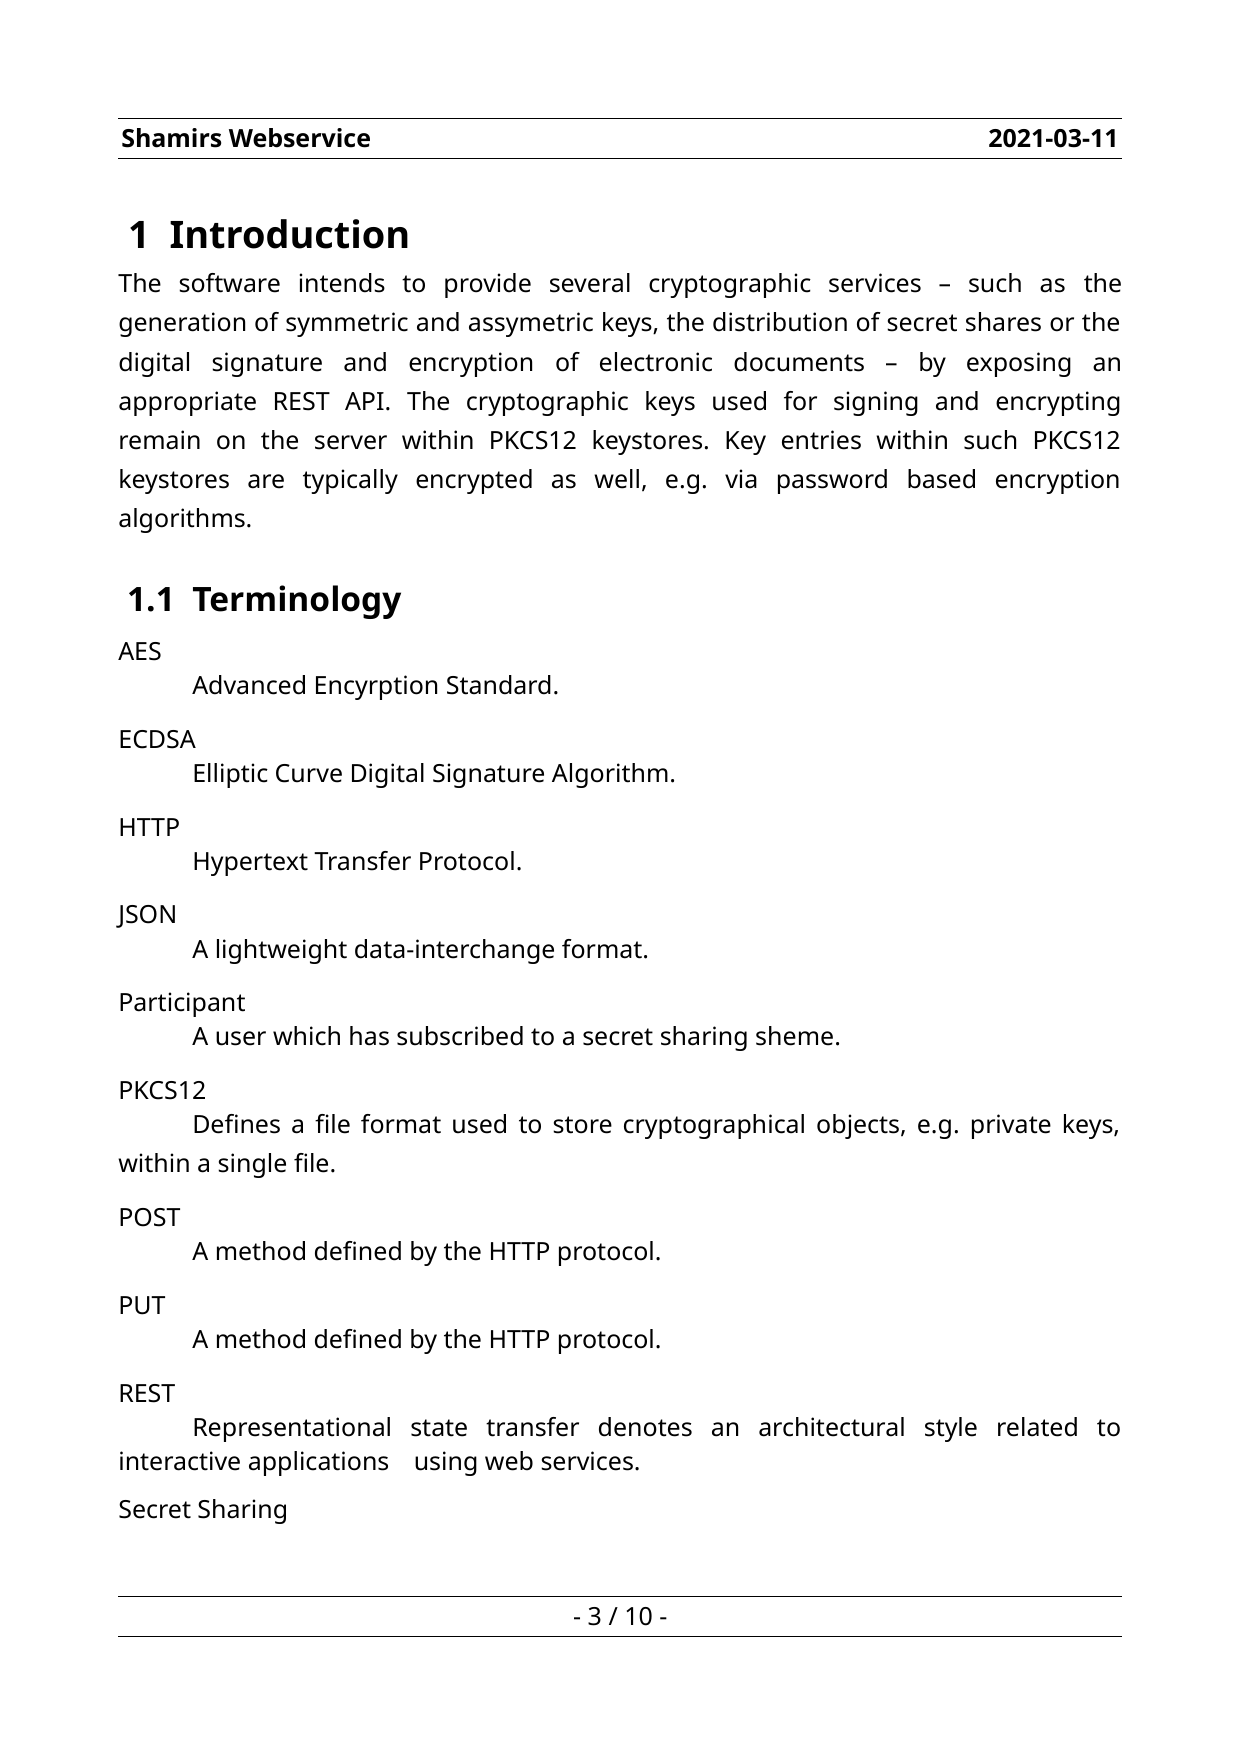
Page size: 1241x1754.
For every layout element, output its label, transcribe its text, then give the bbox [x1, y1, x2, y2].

text REST [118, 1375, 1122, 1409]
text Elliptic Curve Digital Signature Algorithm. [118, 756, 1122, 790]
text HTTP [118, 809, 1122, 843]
text A method defined by the HTTP protocol. [118, 1322, 1122, 1356]
text A lightweight data-interchange format. [118, 931, 1122, 965]
text AES [118, 634, 1122, 668]
text Participant [118, 985, 1122, 1019]
text Hypertext Transfer Protocol. [118, 843, 1122, 877]
text ECDSA [118, 722, 1122, 756]
text A user which has subscribed to a secret sharing sheme. [118, 1019, 1122, 1053]
text Defines a file format used to store cryptographical objects, e.g. private keys, within a single file. [118, 1107, 1122, 1180]
text The software intends to provide several cryptographic services – such as the generation of symmetric and assymetric keys, the distribution of secret shares or the digital signature and encryption of electronic documents – by exposing an appropriate REST API. The cryptographic keys used for signing and encrypting remain on the server within PKCS12 keystores. Key entries within such PKCS12 keystores are typically encrypted as well, e.g. via password based encryption algorithms. [118, 266, 1122, 535]
text Secret Sharing [118, 1492, 1122, 1526]
text POST [118, 1200, 1122, 1234]
text PUT [118, 1288, 1122, 1322]
text JSON [118, 897, 1122, 931]
subtitle Terminology [118, 576, 1122, 621]
text PKCS12 [118, 1073, 1122, 1107]
text Advanced Encyrption Standard. [118, 668, 1122, 702]
text A method defined by the HTTP protocol. [118, 1234, 1122, 1268]
text Representational state transfer denotes an architectural style related to interactive applications using web services. [118, 1409, 1122, 1478]
subtitle Introduction [118, 208, 1122, 260]
